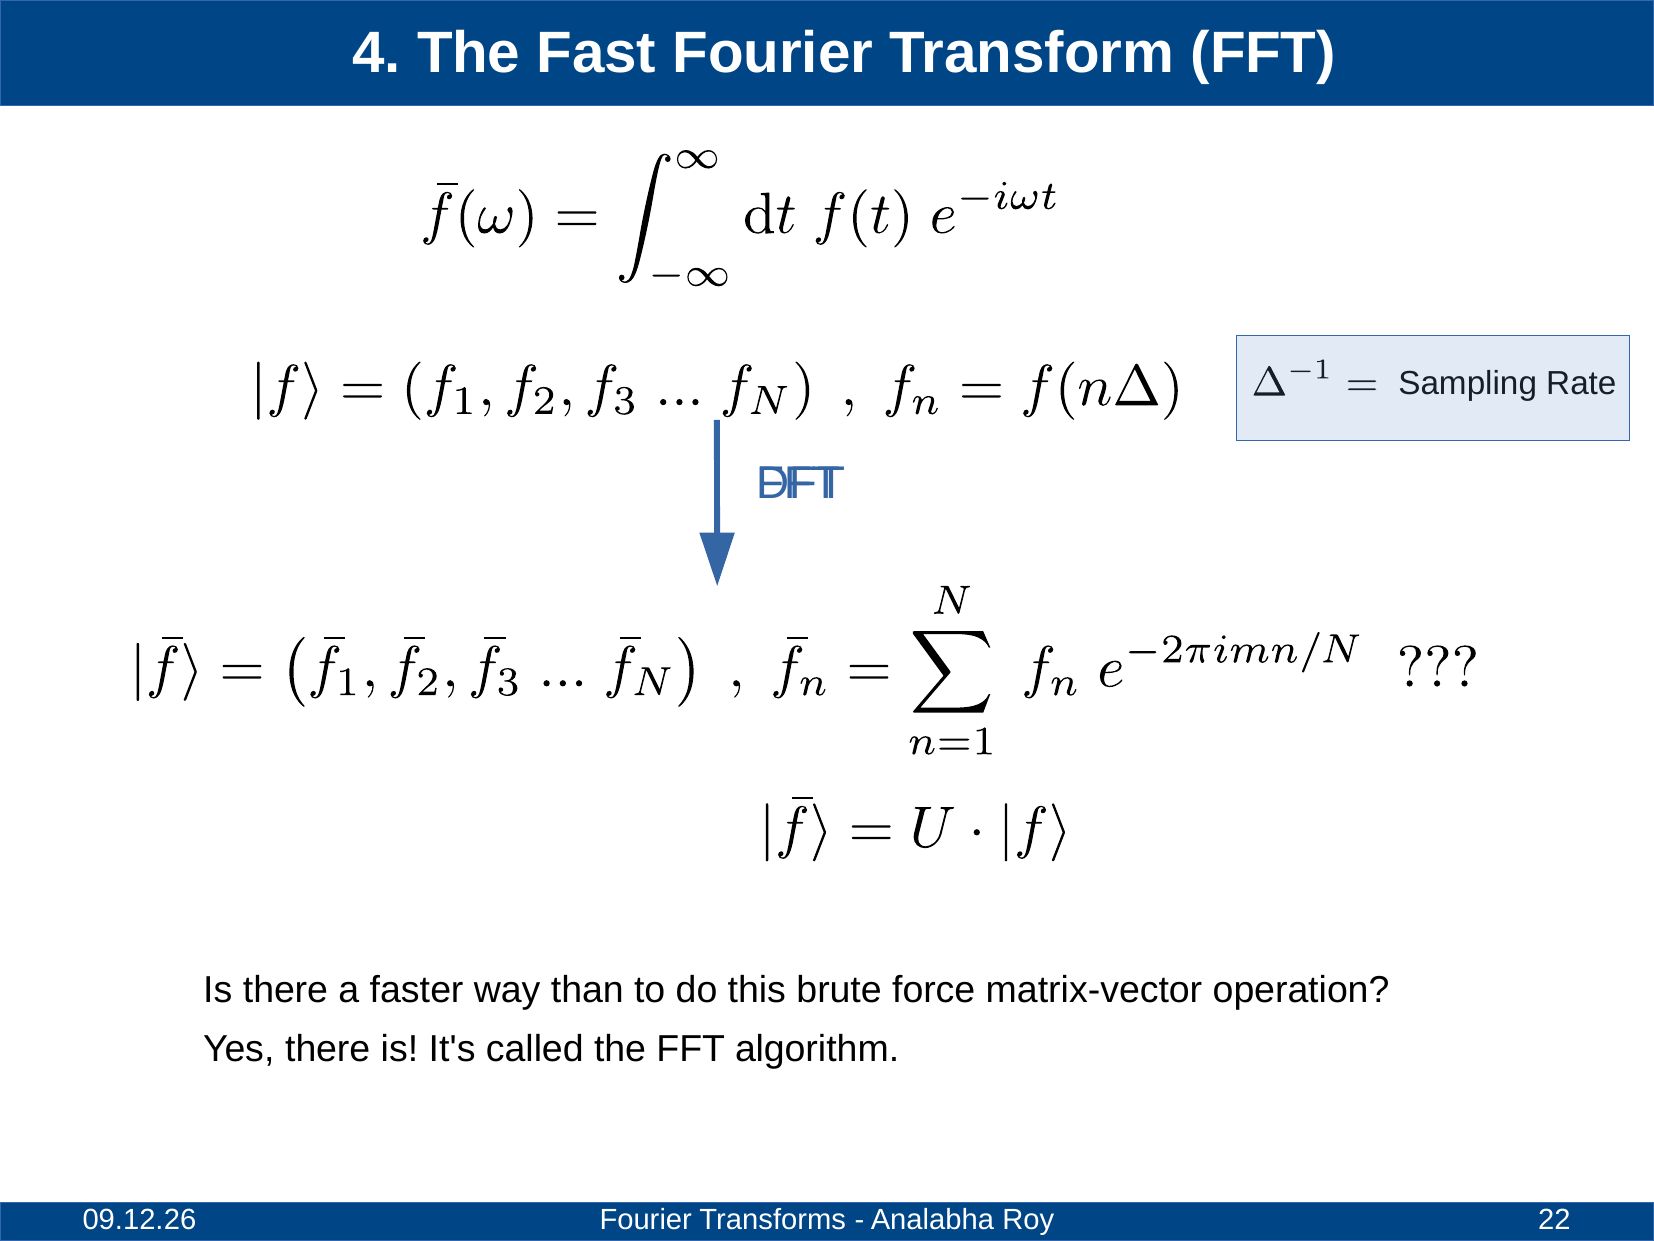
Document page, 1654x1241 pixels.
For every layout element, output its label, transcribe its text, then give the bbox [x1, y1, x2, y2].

text_box FFT [741, 449, 892, 537]
text_box [758, 797, 1072, 862]
text_box [1236, 335, 1630, 441]
text_box Is there a faster way than to do this brute force matrix-vector operation? [188, 961, 1405, 1019]
text_box [420, 150, 1058, 291]
title 4. The Fast Fourier Transform (FFT) [0, 0, 1654, 106]
text_box [250, 361, 1184, 420]
text_box Yes, there is! It's called the FFT algorithm. [188, 1020, 915, 1078]
text_box [129, 585, 1480, 755]
